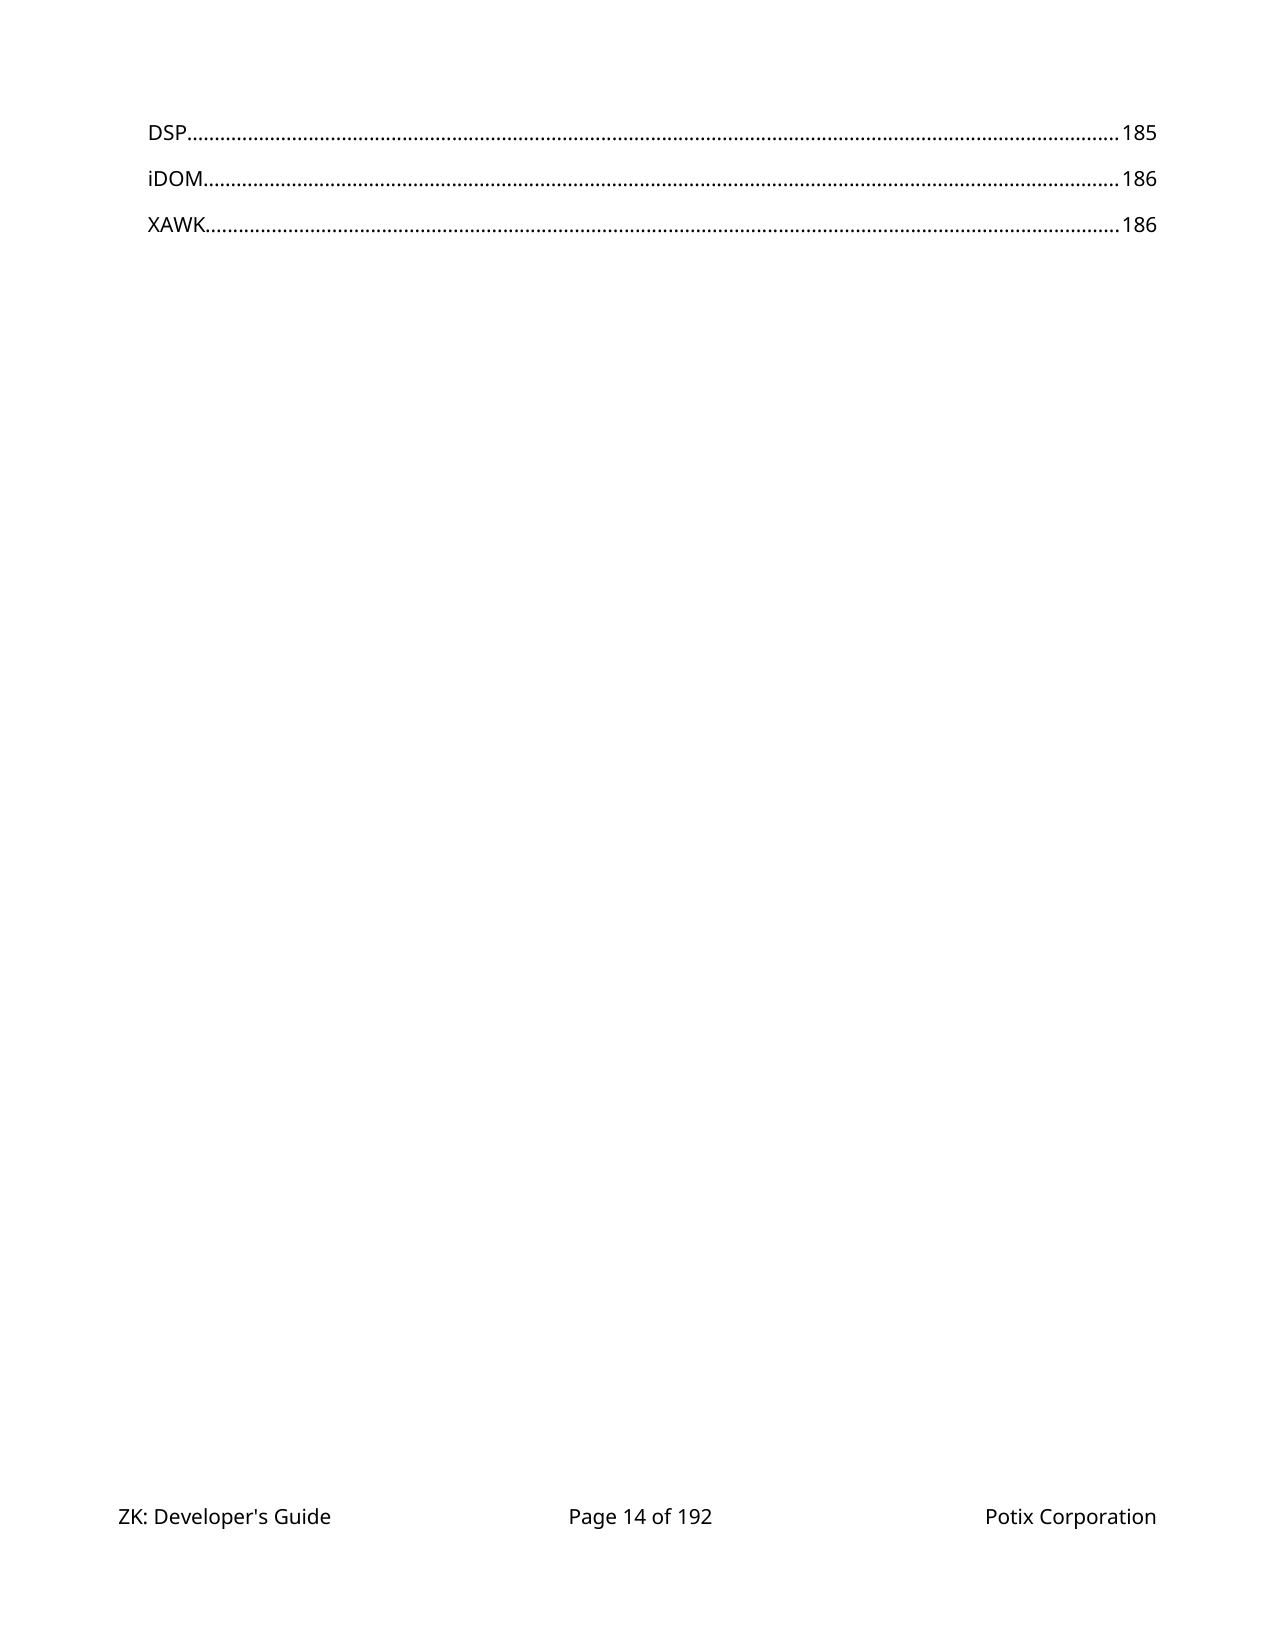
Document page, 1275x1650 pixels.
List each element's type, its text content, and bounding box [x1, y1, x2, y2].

text XAWK 186 [148, 210, 1157, 238]
text DSP 185 [148, 118, 1157, 146]
text iDOM 186 [148, 164, 1157, 192]
